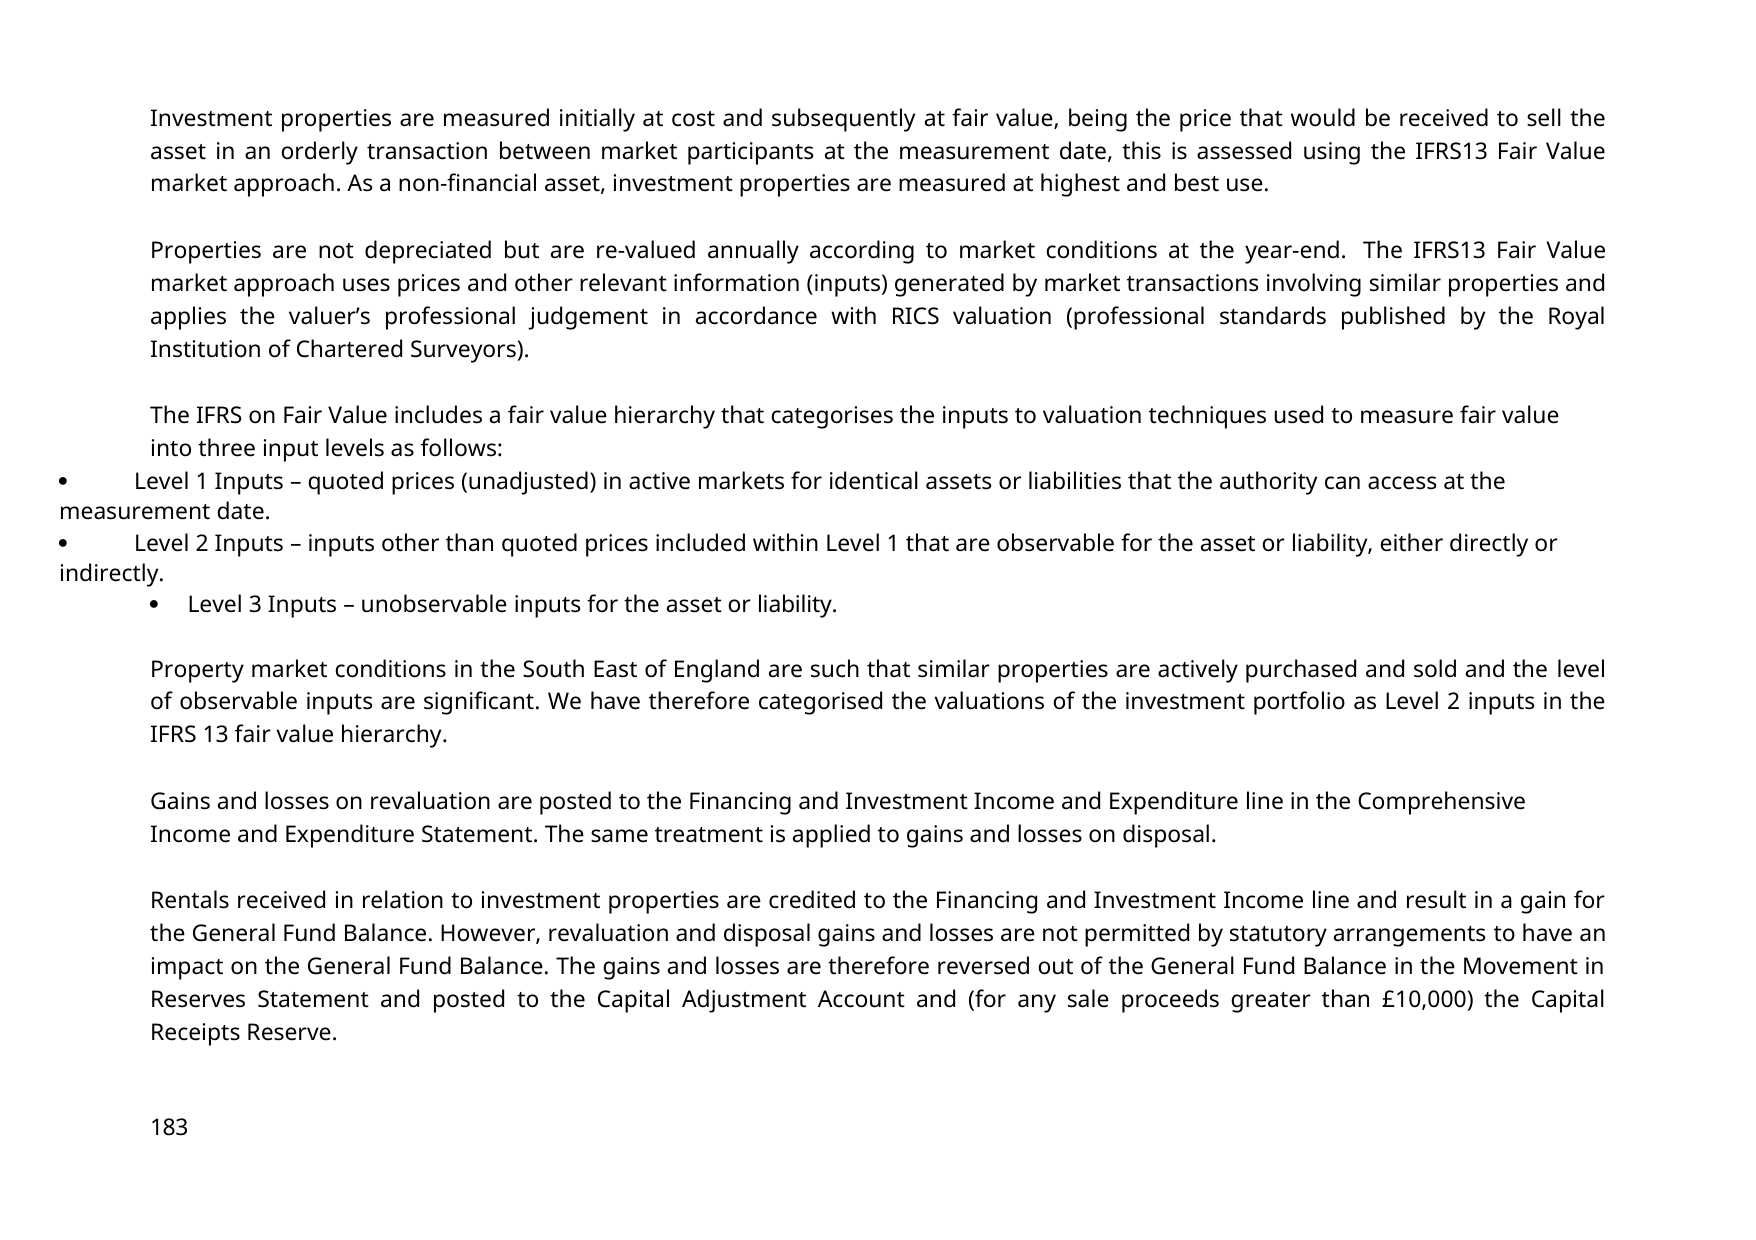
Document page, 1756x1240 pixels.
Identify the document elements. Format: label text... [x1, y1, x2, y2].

list Level 1 Inputs – quoted prices (unadjusted) in active markets for identical assets or liabilities that the authority can access at the measurement date. [59, 465, 1606, 526]
list Level 3 Inputs – unobservable inputs for the asset or liability. [150, 588, 1726, 619]
text Gains and losses on revaluation are posted to the Financing and Investment Income and Expenditure line in the Comprehensive Income and Expenditure Statement. The same treatment is applied to gains and losses on disposal. [150, 784, 1606, 849]
text The IFRS on Fair Value includes a fair value hierarchy that categorises the inputs to valuation techniques used to measure fair value into three input levels as follows: [150, 399, 1606, 463]
text Properties are not depreciated but are re-valued annually according to market conditions at the year-end. The IFRS13 Fair Value market approach uses prices and other relevant information (inputs) generated by market transactions involving similar properties and applies the valuer’s professional judgement in accordance with RICS valuation (professional standards published by the Royal Institution of Chartered Surveyors). [150, 234, 1606, 364]
text Investment properties are measured initially at cost and subsequently at fair value, being the price that would be received to sell the asset in an orderly transaction between market participants at the measurement date, this is assessed using the IFRS13 Fair Value market approach. As a non-financial asset, investment properties are measured at highest and best use. [150, 102, 1606, 199]
text Property market conditions in the South East of England are such that similar properties are actively purchased and sold and the level of observable inputs are significant. We have therefore categorised the valuations of the investment portfolio as Level 2 inputs in the IFRS 13 fair value hierarchy. [150, 652, 1606, 749]
list Level 2 Inputs – inputs other than quoted prices included within Level 1 that are observable for the asset or liability, either directly or indirectly. [59, 527, 1606, 588]
text Rentals received in relation to investment properties are credited to the Financing and Investment Income line and result in a gain for the General Fund Balance. However, revaluation and disposal gains and losses are not permitted by statutory arrangements to have an impact on the General Fund Balance. The gains and losses are therefore reversed out of the General Fund Balance in the Movement in Reserves Statement and posted to the Capital Adjustment Account and (for any sale proceeds greater than £10,000) the Capital Receipts Reserve. [150, 884, 1606, 1048]
